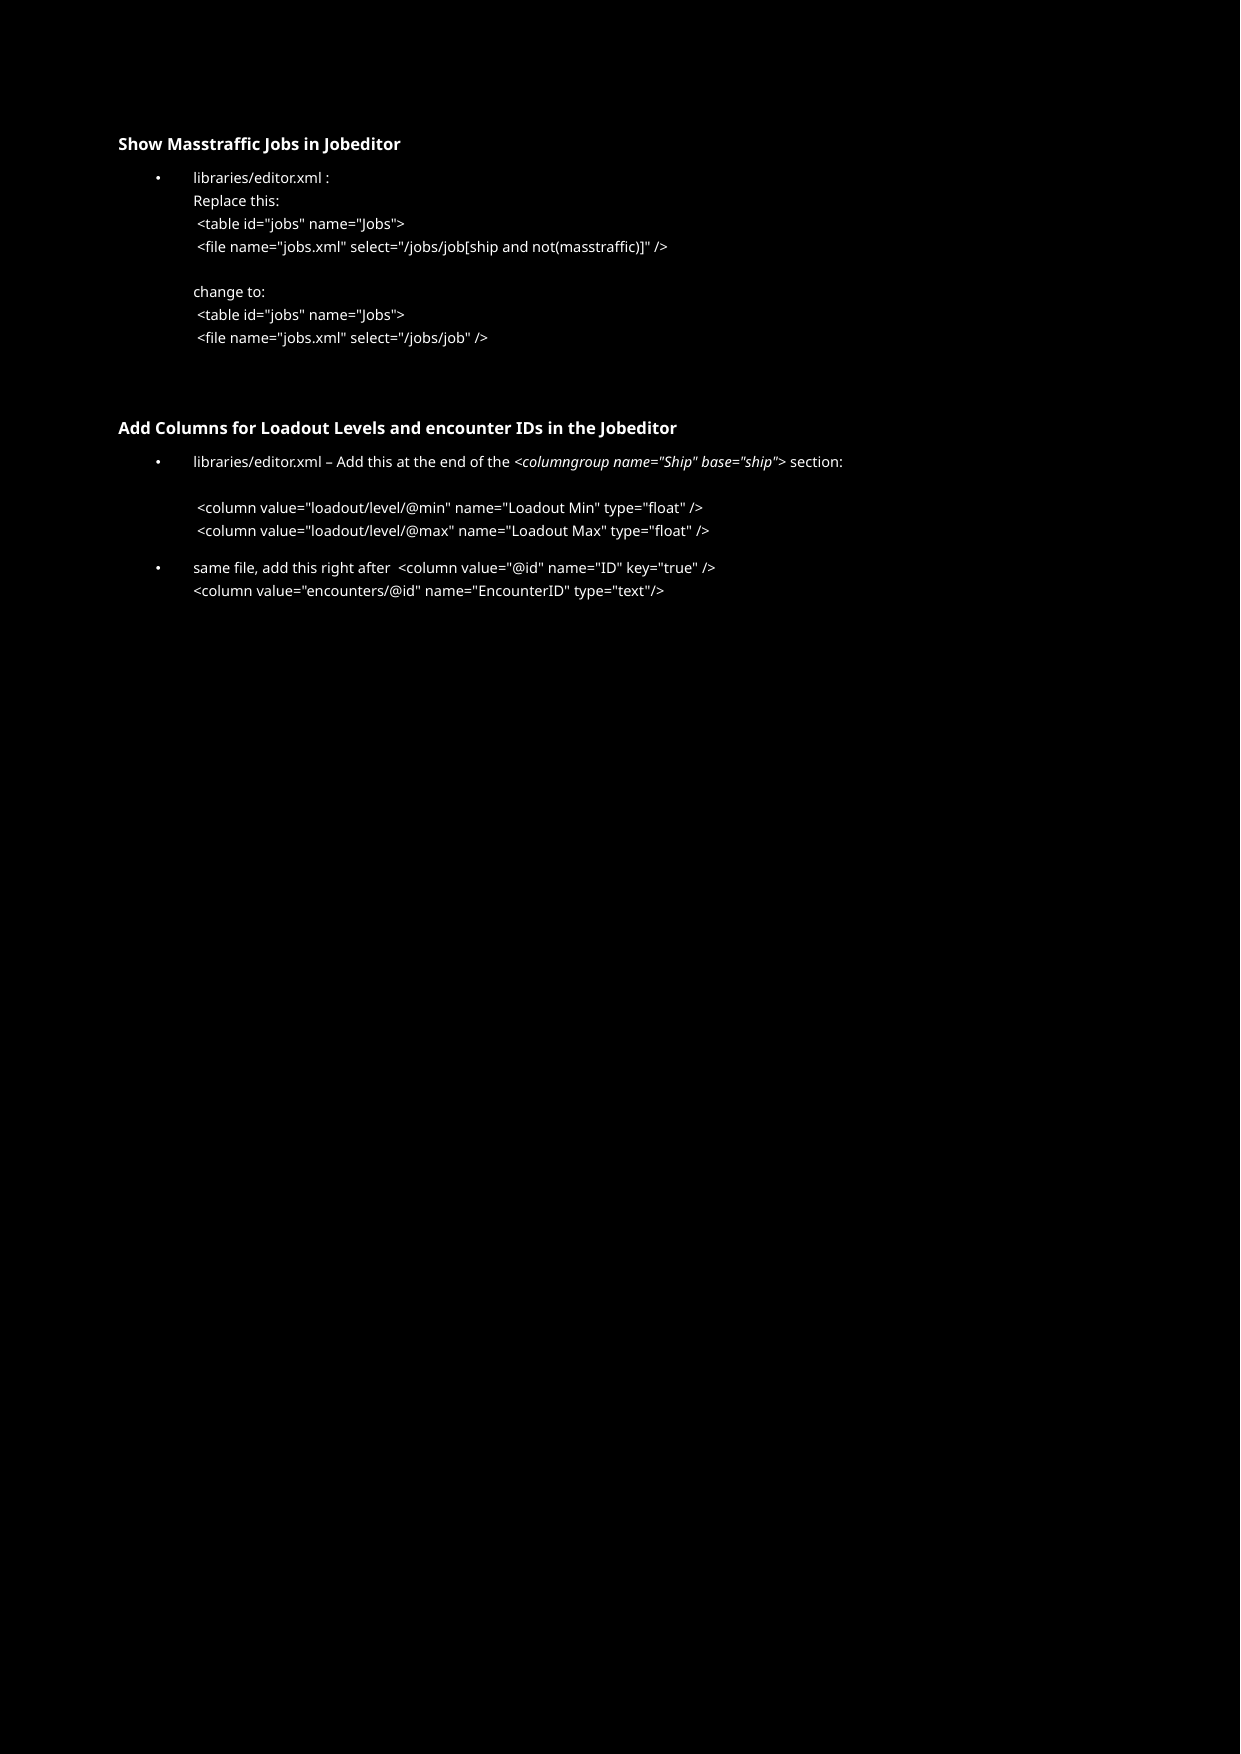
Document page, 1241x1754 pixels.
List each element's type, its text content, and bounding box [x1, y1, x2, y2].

list libraries/editor.xml : Replace this: <table id="jobs" name="Jobs"> <file name="jobs.xml" select="/jobs/job[ship and not(masstraffic)]" /> change to: <table id="jobs" name="Jobs"> <file name="jobs.xml" select="/jobs/job" /> [156, 168, 1122, 347]
list same file, add this right after <column value="@id" name="ID" key="true" /> <column value="encounters/@id" name="EncounterID" type="text"/> [156, 558, 1122, 601]
list libraries/editor.xml – Add this at the end of the <columngroup name="Ship" base="ship"> section: <column value="loadout/level/@min" name="Loadout Min" type="float" /> <column value="loadout/level/@max" name="Loadout Max" type="float" /> [156, 452, 1122, 541]
subtitle Add Columns for Loadout Levels and encounter IDs in the Jobeditor [118, 417, 1122, 440]
subtitle Show Masstraffic Jobs in Jobeditor [118, 133, 1122, 155]
